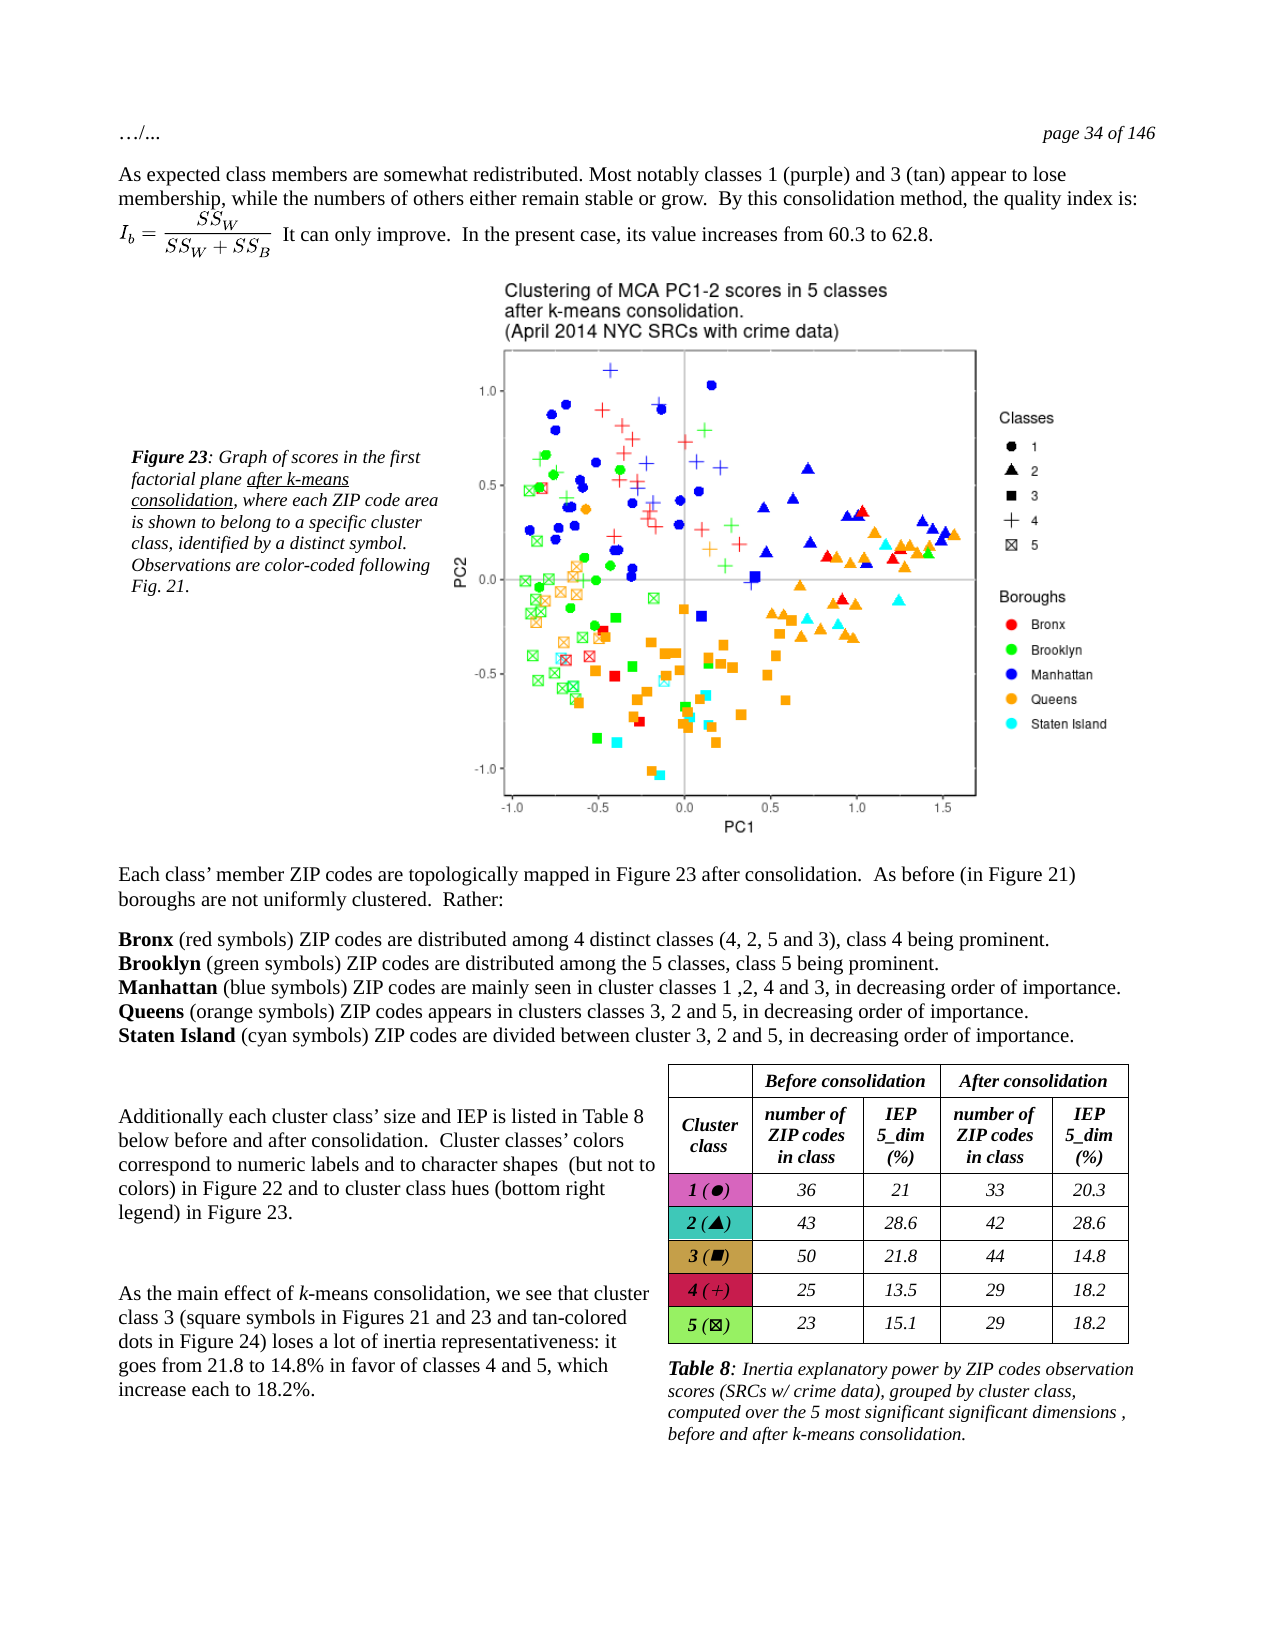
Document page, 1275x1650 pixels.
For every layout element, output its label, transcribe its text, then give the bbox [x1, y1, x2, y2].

table_cell IEP 5_dim (%) [1053, 1098, 1128, 1173]
table_header After consolidation [941, 1065, 1128, 1097]
table_cell IEP 5_dim (%) [864, 1098, 940, 1173]
table_cell 18.2 [1053, 1274, 1128, 1306]
table_cell 43 [753, 1207, 863, 1239]
list As expected class members are somewhat redistributed. Most notably classes 1 (purple) and 3 (tan) appear to lose membership, while the numbers of others either remain stable or grow. By this consolidation method, the quality index is: It can only improve. In the present case, its value increases from 60.3 to 62.8. [118, 162, 1157, 258]
list Table 8: Inertia explanatory power by ZIP codes observation scores (SRCs w/ crime data), grouped by cluster class, computed over the 5 most significant significant dimensions , before and after k-means consolidation. [668, 1355, 1143, 1444]
table_cell 14.8 [1053, 1241, 1128, 1273]
table_cell 1 (●) [669, 1174, 752, 1206]
list [656, 1052, 1154, 1463]
table_header Before consolidation [753, 1065, 940, 1097]
table_cell 28.6 [864, 1207, 940, 1239]
table_cell Cluster class [669, 1098, 752, 1173]
list Each class’ member ZIP codes are topologically mapped in Figure 23 after consolidation. As before (in Figure 21) boroughs are not uniformly clustered. Rather: [118, 443, 1157, 911]
table_cell 4 () [669, 1274, 752, 1306]
table_cell number of ZIP codes in class [941, 1098, 1052, 1173]
table_cell 3 (■) [669, 1241, 752, 1273]
table_header [669, 1065, 752, 1097]
table_cell 23 [753, 1307, 863, 1343]
table_cell 36 [753, 1174, 863, 1206]
table_cell 44 [941, 1241, 1052, 1273]
table_cell 20.3 [1053, 1174, 1128, 1206]
picture [451, 281, 1118, 839]
table_cell 25 [753, 1274, 863, 1306]
list Additionally each cluster class’ size and IEP is listed in Table 8 below before and after consolidation. Cluster classes’ colors correspond to numeric labels and to character shapes (but not to colors) in Figure 22 and to cluster class hues (bottom right legend) in Figure 23. [118, 1104, 656, 1224]
table_cell 18.2 [1053, 1307, 1128, 1343]
table_cell 28.6 [1053, 1207, 1128, 1239]
table_cell 21.8 [864, 1241, 940, 1273]
text As the main effect of k-means consolidation, we see that cluster class 3 (square symbols in Figures 21 and 23 and tan-colored dots in Figure 24) loses a lot of inertia representativeness: it goes from 21.8 to 14.8% in favor of classes 4 and 5, which increase each to 18.2%. [118, 1281, 656, 1401]
list Bronx (red symbols) ZIP codes are distributed among 4 distinct classes (4, 2, 5 and 3), class 4 being prominent. Brooklyn (green symbols) ZIP codes are distributed among the 5 classes, class 5 being prominent. Manhattan (blue symbols) ZIP codes are mainly seen in cluster classes 1 ,2, 4 and 3, in decreasing order of importance. Queens (orange symbols) ZIP codes appears in clusters classes 3, 2 and 5, in decreasing order of importance. Staten Island (cyan symbols) ZIP codes are divided between cluster 3, 2 and 5, in decreasing order of importance. [118, 927, 1157, 1047]
table_cell 50 [753, 1241, 863, 1273]
table_cell 5 (⊠) [669, 1307, 752, 1343]
table_cell 42 [941, 1207, 1052, 1239]
table_cell 21 [864, 1174, 940, 1206]
table_cell 33 [941, 1174, 1052, 1206]
table_cell 13.5 [864, 1274, 940, 1306]
table_cell number of ZIP codes in class [753, 1098, 863, 1173]
list Figure 23: Graph of scores in the first factorial plane after k-means consolidation, where each ZIP code area is shown to belong to a specific cluster class, identified by a distinct symbol. Observations are color-coded following Fig. 21. [131, 446, 451, 597]
table_cell 2 (▲) [669, 1207, 752, 1239]
table_cell 29 [941, 1307, 1052, 1343]
table_cell 29 [941, 1274, 1052, 1306]
table_cell 15.1 [864, 1307, 940, 1343]
